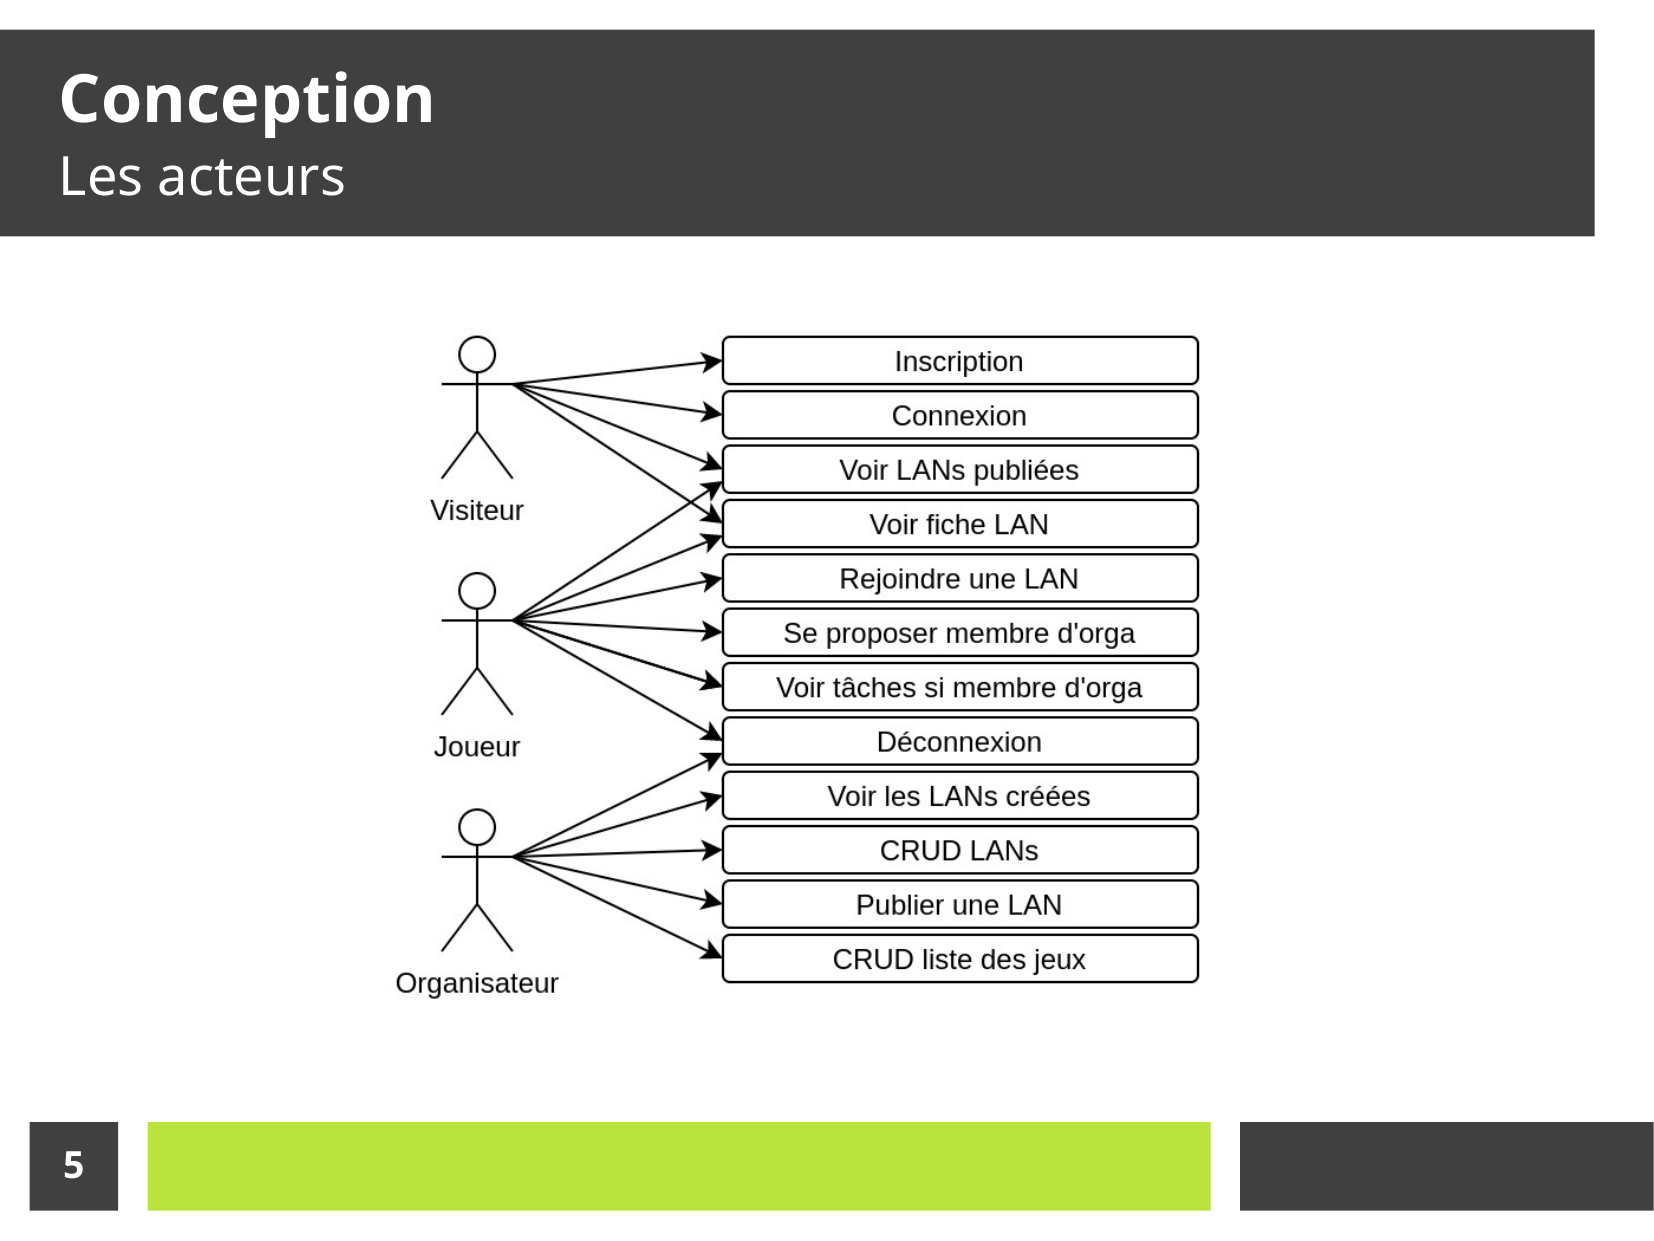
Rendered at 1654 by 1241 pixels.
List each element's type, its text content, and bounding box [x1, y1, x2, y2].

title Les acteurs [59, 118, 1595, 207]
text_box [29, 1122, 119, 1211]
picture [378, 318, 1217, 1020]
title Conception [59, 47, 1595, 118]
